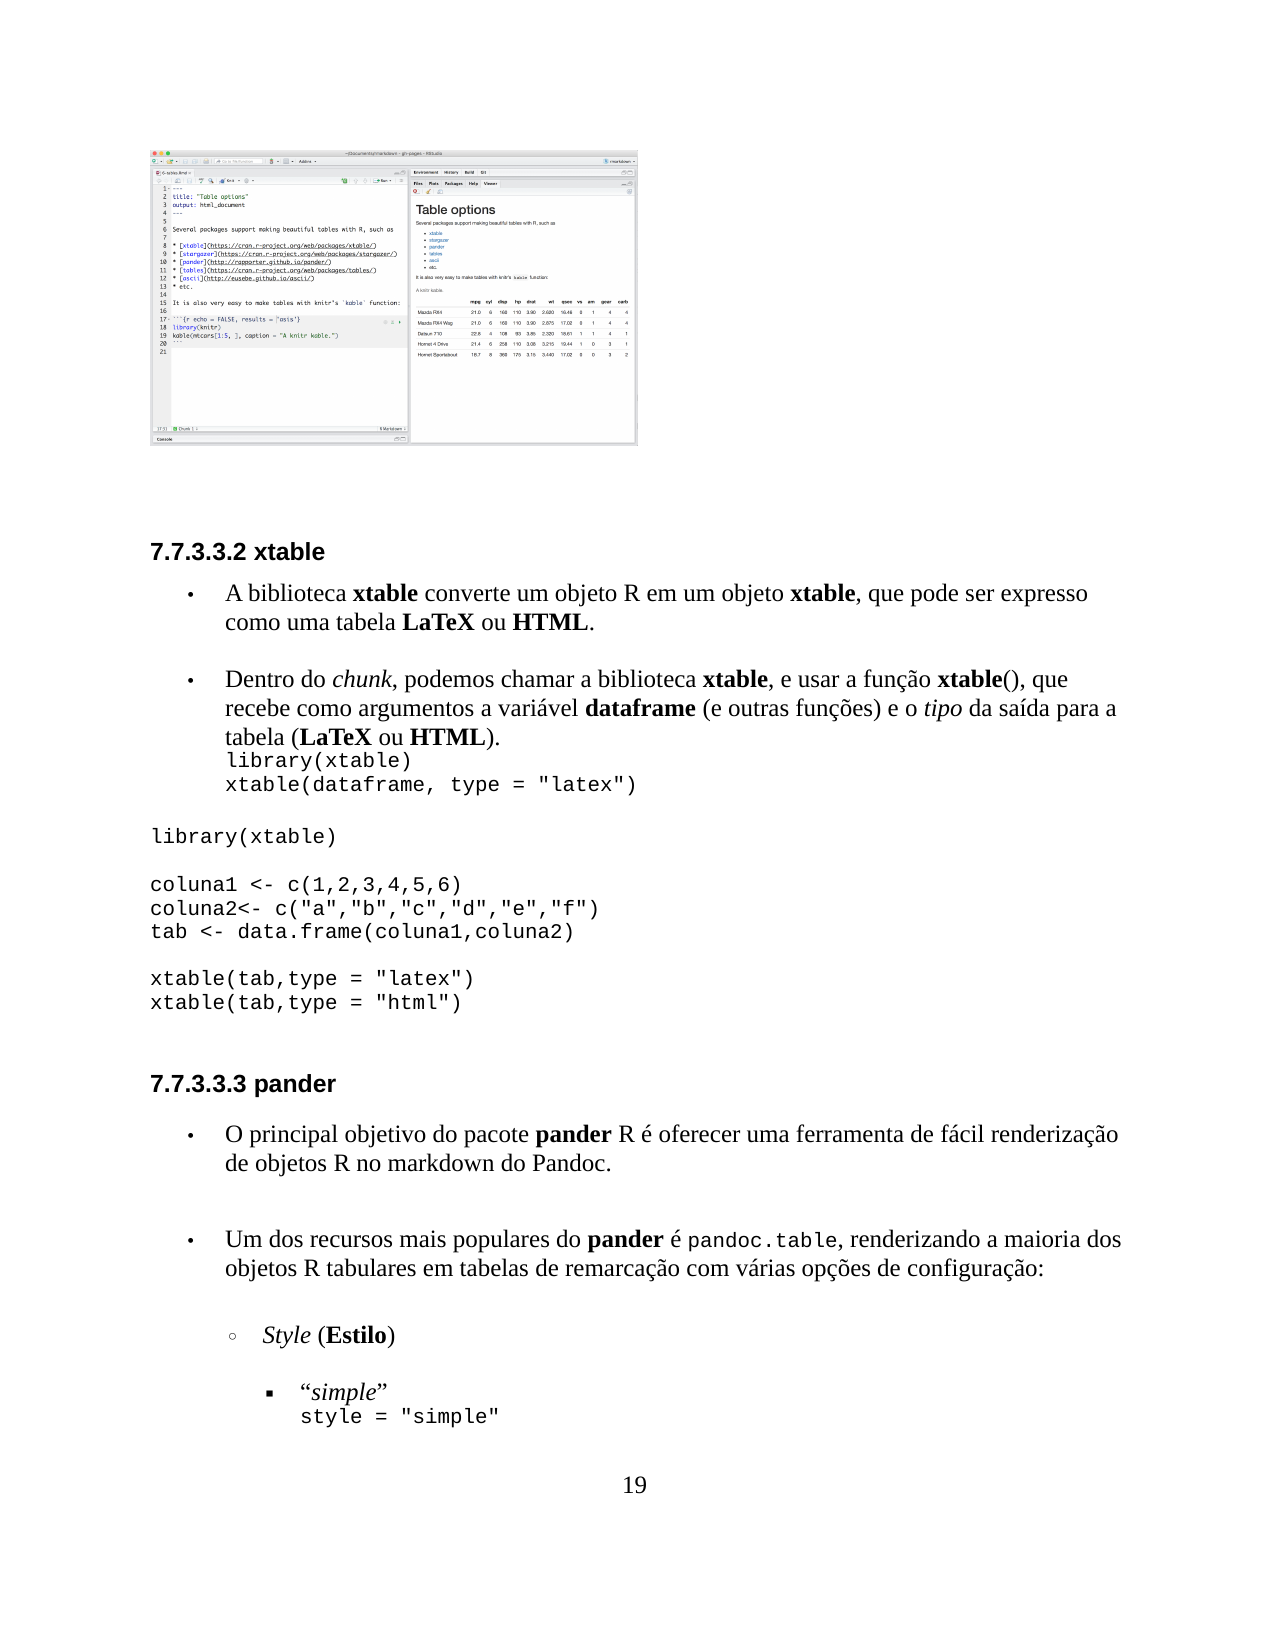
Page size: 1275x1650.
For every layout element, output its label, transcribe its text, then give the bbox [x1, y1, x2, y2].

text library(xtable) [150, 827, 1125, 850]
text coluna1 <- c(1,2,3,4,5,6) [150, 874, 1125, 897]
list O principal objetivo do pacote pander R é oferecer uma ferramenta de fácil renderização de objetos R no markdown do Pandoc. [187, 1119, 1125, 1206]
list Um dos recursos mais populares do pander é pandoc.table, renderizando a maioria dos objetos R tabulares em tabelas de remarcação com várias opções de configuração: [187, 1224, 1125, 1311]
text tab <- data.frame(coluna1,coluna2) [150, 921, 1125, 945]
text xtable(tab,type = "latex") [150, 968, 1125, 992]
list “simple” style = "simple" [262, 1377, 1125, 1429]
list Dentro do chunk, podemos chamar a biblioteca xtable, e usar a função xtable(), que recebe como argumentos a variável dataframe (e outras funções) e o tipo da saída para a tabela (LaTeX ou HTML). library(xtable) xtable(dataframe, type = "latex") [187, 664, 1125, 827]
text coluna2<- c("a","b","c","d","e","f") [150, 897, 1125, 921]
subtitle 7.7.3.3.2 xtable [150, 537, 1125, 566]
list A biblioteca xtable converte um objeto R em um objeto xtable, que pode ser expresso como uma tabela LaTeX ou HTML. [187, 578, 1125, 664]
list Style (Estilo) [225, 1320, 1125, 1377]
picture [150, 150, 638, 446]
text xtable(tab,type = "html") [150, 992, 1125, 1016]
subtitle 7.7.3.3.3 pander [150, 1069, 1125, 1098]
